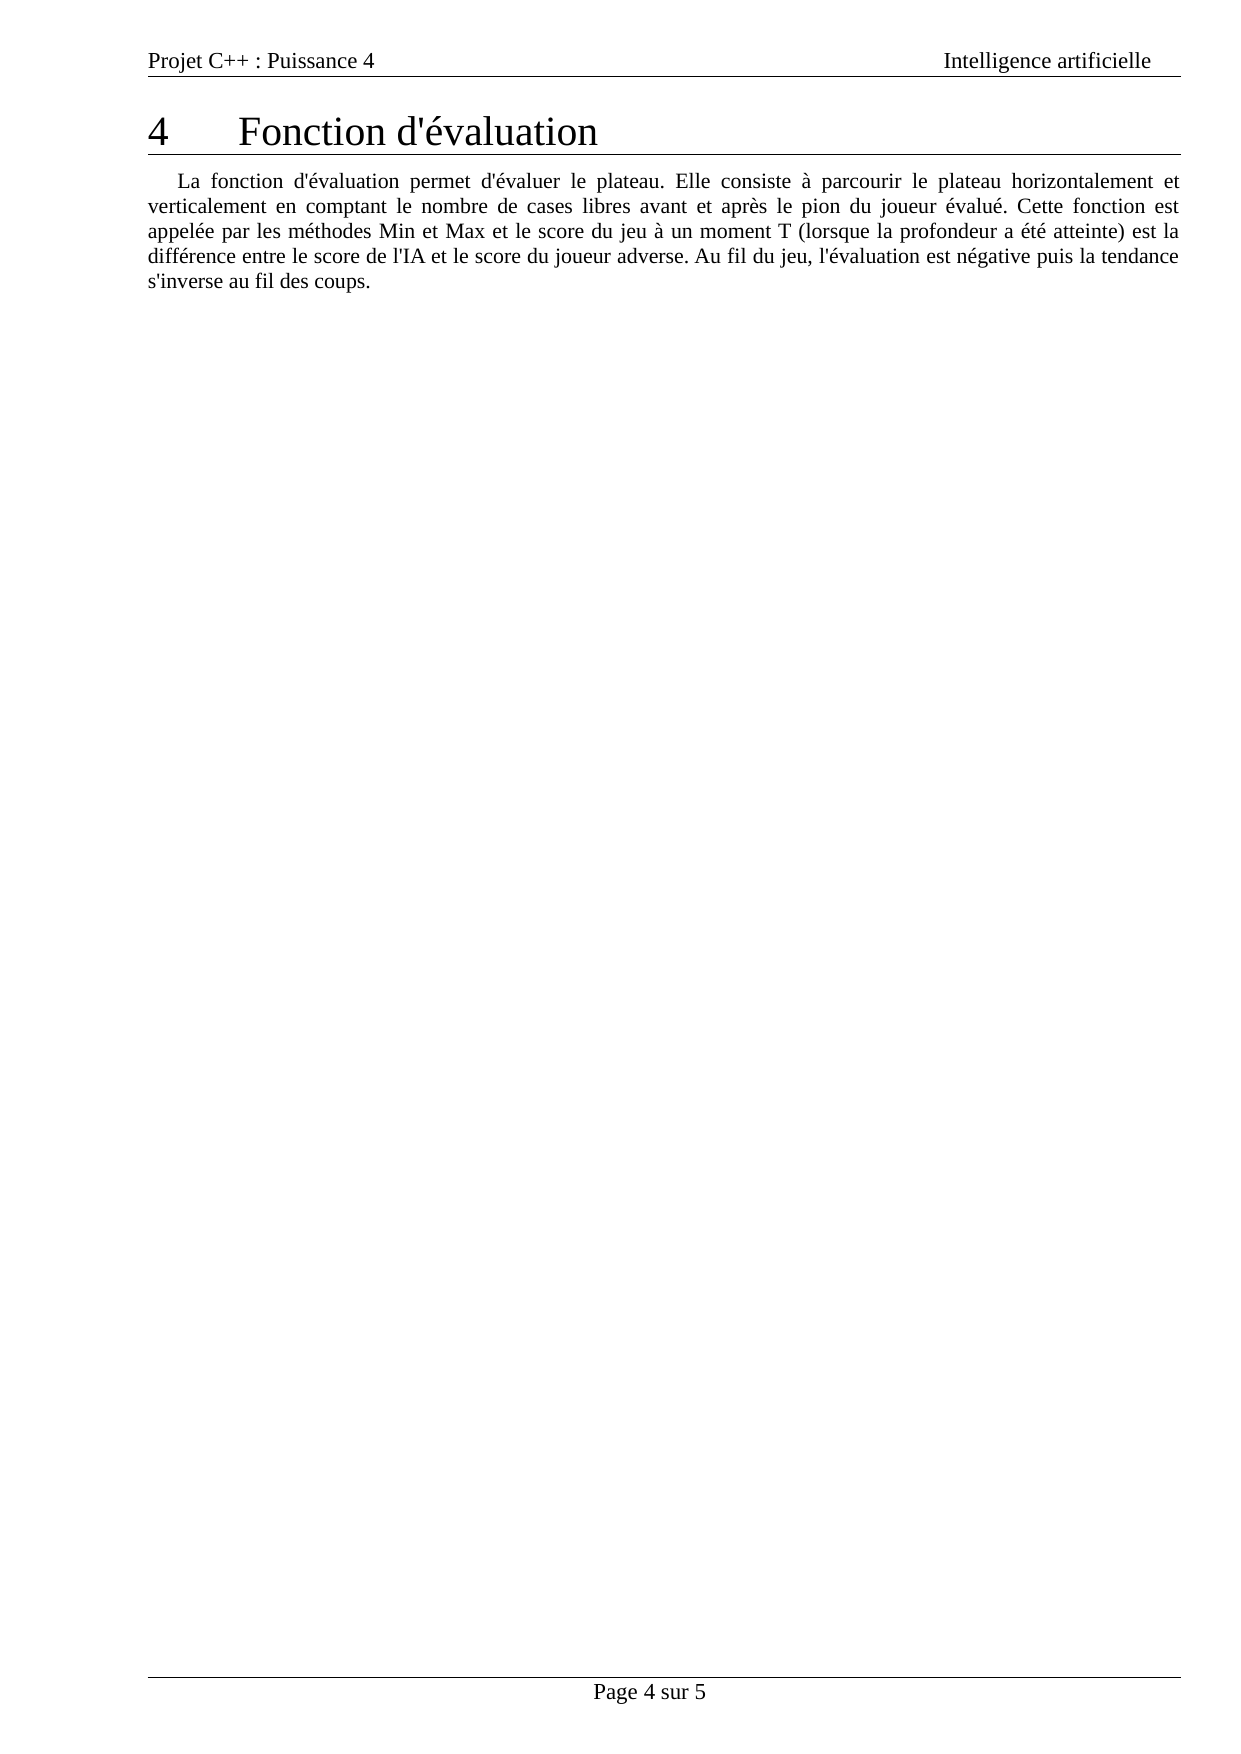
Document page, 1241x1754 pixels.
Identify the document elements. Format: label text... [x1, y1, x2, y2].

subtitle Fonction d'évaluation [148, 106, 1181, 154]
text La fonction d'évaluation permet d'évaluer le plateau. Elle consiste à parcourir le plateau horizontalement et verticalement en comptant le nombre de cases libres avant et après le pion du joueur évalué. Cette fonction est appelée par les méthodes Min et Max et le score du jeu à un moment T (lorsque la profondeur a été atteinte) est la différence entre le score de l'IA et le score du joueur adverse. Au fil du jeu, l'évaluation est négative puis la tendance s'inverse au fil des coups. [148, 168, 1181, 294]
